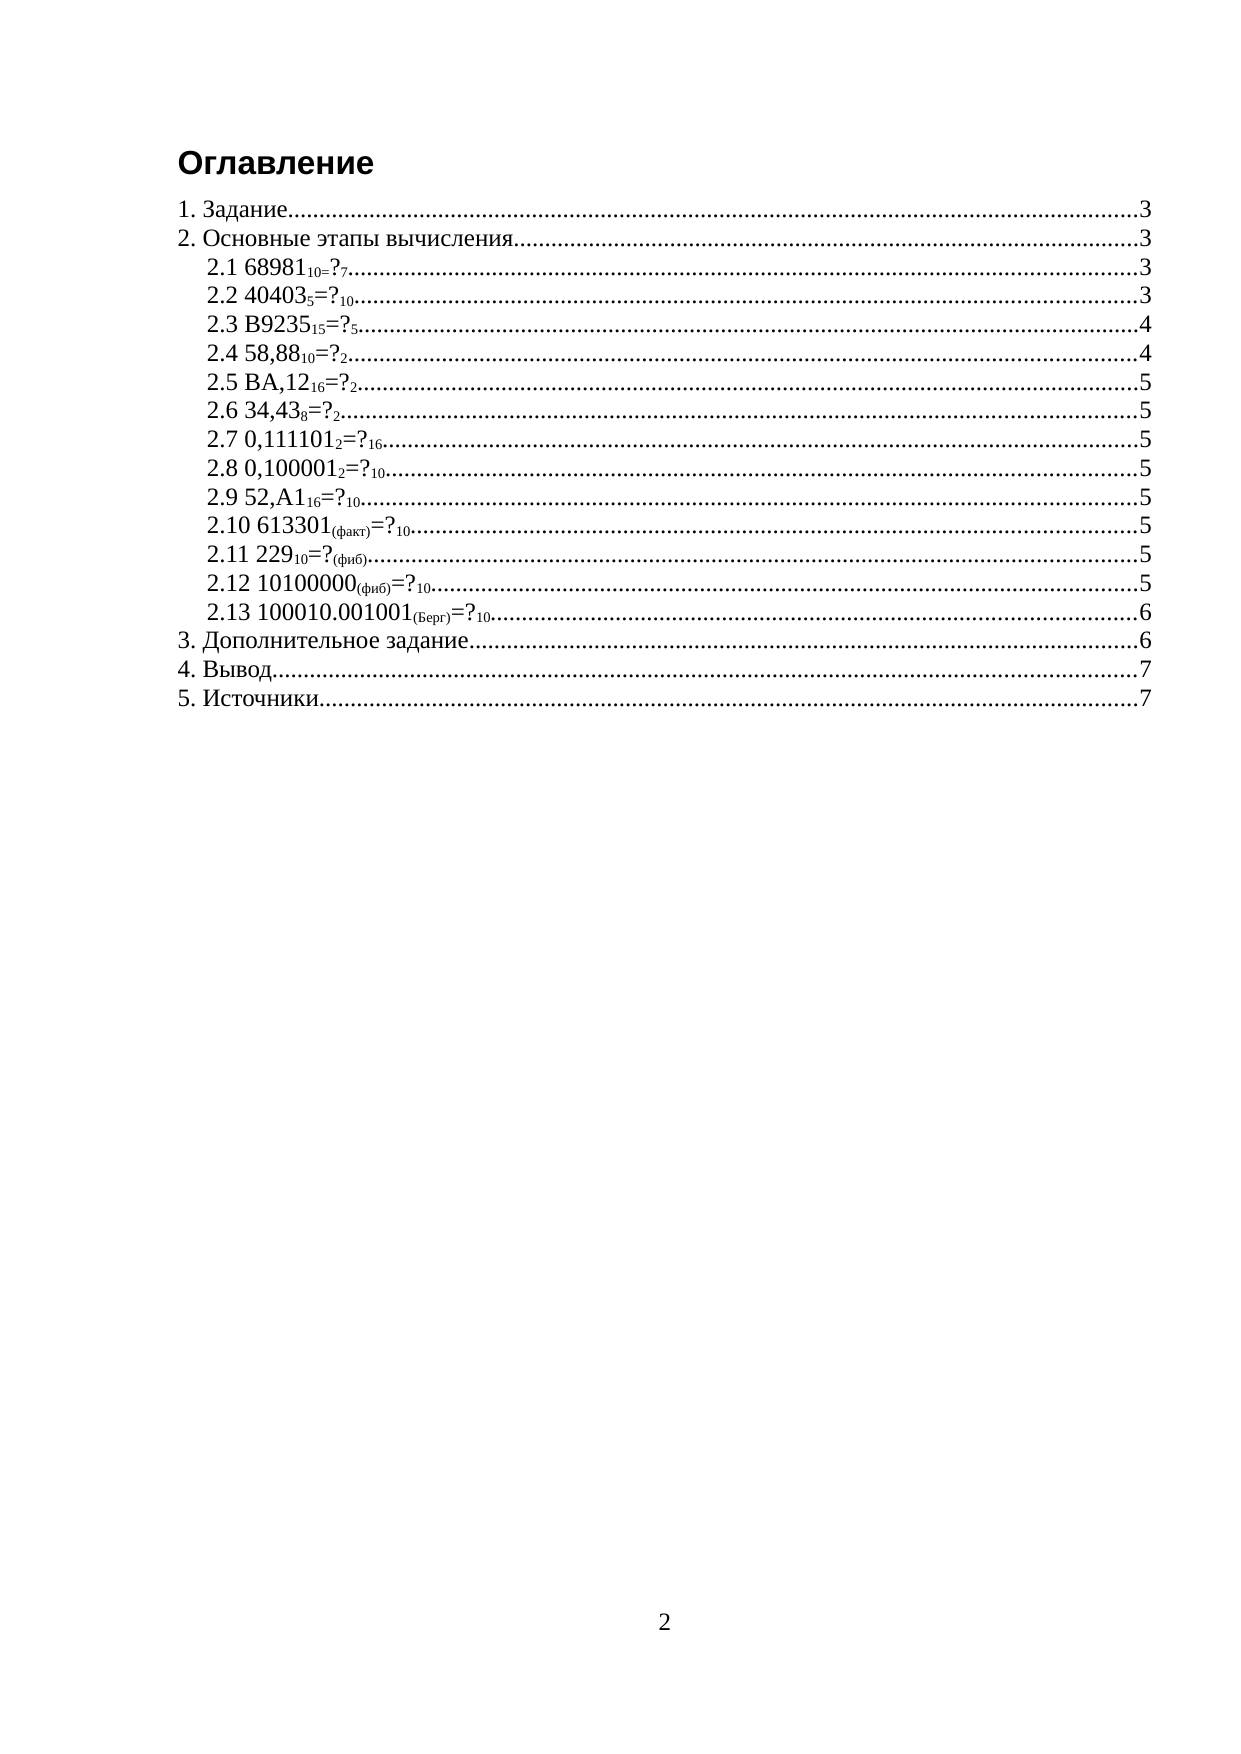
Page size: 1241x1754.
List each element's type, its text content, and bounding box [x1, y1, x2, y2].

text 2.2 404035=?10 3 [207, 280, 1152, 309]
text 2.1 6898110=?7 3 [207, 252, 1152, 280]
text 2.9 52,A116=?10 5 [207, 482, 1152, 510]
text 2.11 22910=?(фиб) 5 [207, 539, 1152, 568]
text 2.8 0,1000012=?10 5 [207, 453, 1152, 482]
text 1. Задание 3 [177, 194, 1152, 223]
text 3. Дополнительное задание 6 [177, 625, 1152, 654]
text 2.13 100010.001001(Берг)=?10 6 [207, 597, 1152, 625]
text 2.3 B923515=?5 4 [207, 309, 1152, 338]
text 2. Основные этапы вычисления 3 [177, 223, 1152, 252]
text 2.6 34,438=?2 5 [207, 395, 1152, 424]
text 4. Вывод 7 [177, 654, 1152, 683]
text 2.4 58,8810=?2 4 [207, 338, 1152, 367]
text 2.12 10100000(фиб)=?10 5 [207, 568, 1152, 597]
text 2.10 613301(факт)=?10 5 [207, 510, 1152, 539]
text 2.5 BA,1216=?2 5 [207, 367, 1152, 395]
text 5. Источники 7 [177, 683, 1152, 712]
text 2.7 0,1111012=?16 5 [207, 424, 1152, 453]
subtitle Оглавление [177, 143, 1152, 182]
